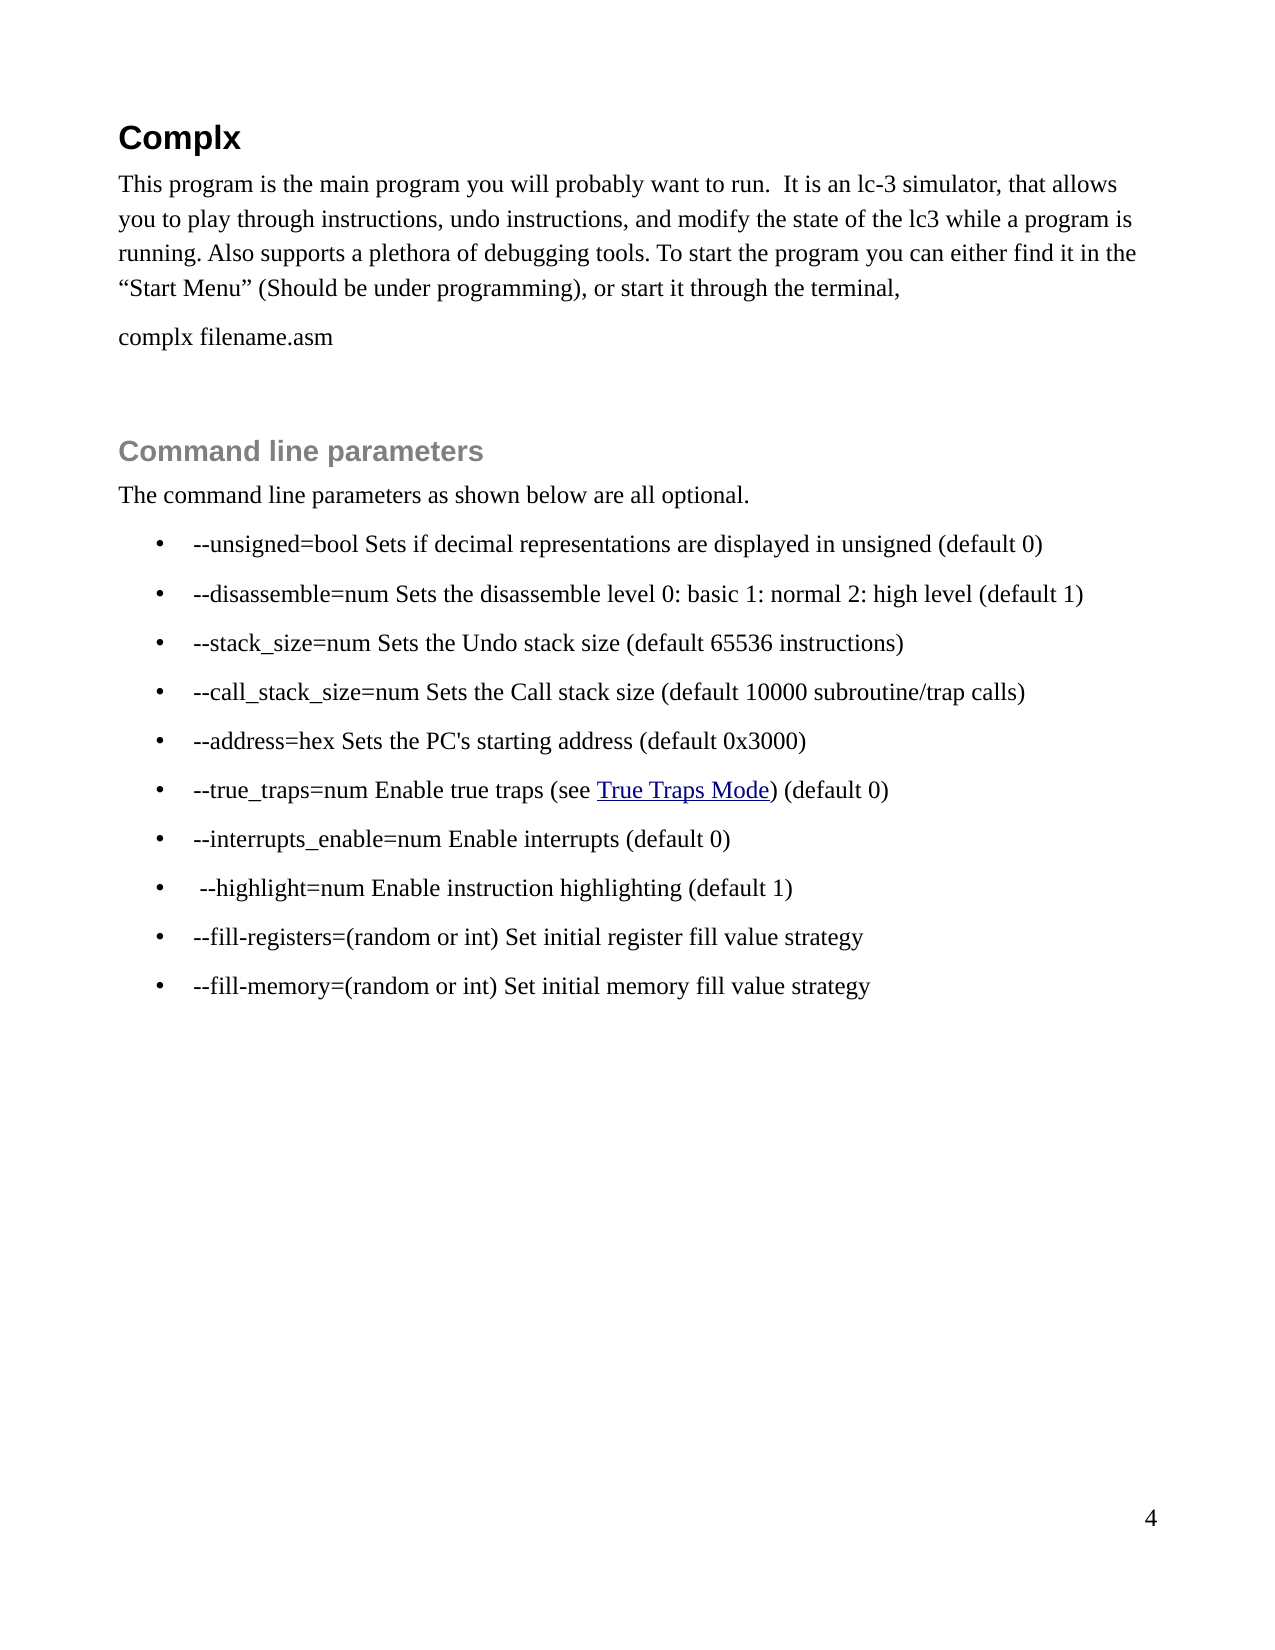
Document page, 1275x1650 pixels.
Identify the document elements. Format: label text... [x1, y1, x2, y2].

text The command line parameters as shown below are all optional. [118, 481, 1157, 509]
text complx filename.asm [118, 322, 1157, 351]
list --true_traps=num Enable true traps (see True Traps Mode) (default 0) [156, 775, 1157, 804]
list --disassemble=num Sets the disassemble level 0: basic 1: normal 2: high level (default 1) [156, 579, 1157, 607]
list --call_stack_size=num Sets the Call stack size (default 10000 subroutine/trap calls) [156, 677, 1157, 706]
text This program is the main program you will probably want to run. It is an lc-3 simulator, that allows you to play through instructions, undo instructions, and modify the state of the lc3 while a program is running. Also supports a plethora of debugging tools. To start the program you can either find it in the “Start Menu” (Should be under programming), or start it through the terminal, [118, 169, 1157, 301]
list --unsigned=bool Sets if decimal representations are displayed in unsigned (default 0) [156, 529, 1157, 558]
list --interrupts_enable=num Enable interrupts (default 0) [156, 824, 1157, 853]
list --highlight=num Enable instruction highlighting (default 1) [156, 873, 1157, 902]
subtitle Command line parameters [118, 434, 1157, 468]
list --address=hex Sets the PC's starting address (default 0x3000) [156, 726, 1157, 754]
list --fill-registers=(random or int) Set initial register fill value strategy [156, 922, 1157, 951]
subtitle Complx [118, 118, 1157, 157]
list --stack_size=num Sets the Undo stack size (default 65536 instructions) [156, 628, 1157, 656]
list --fill-memory=(random or int) Set initial memory fill value strategy [156, 971, 1157, 1000]
